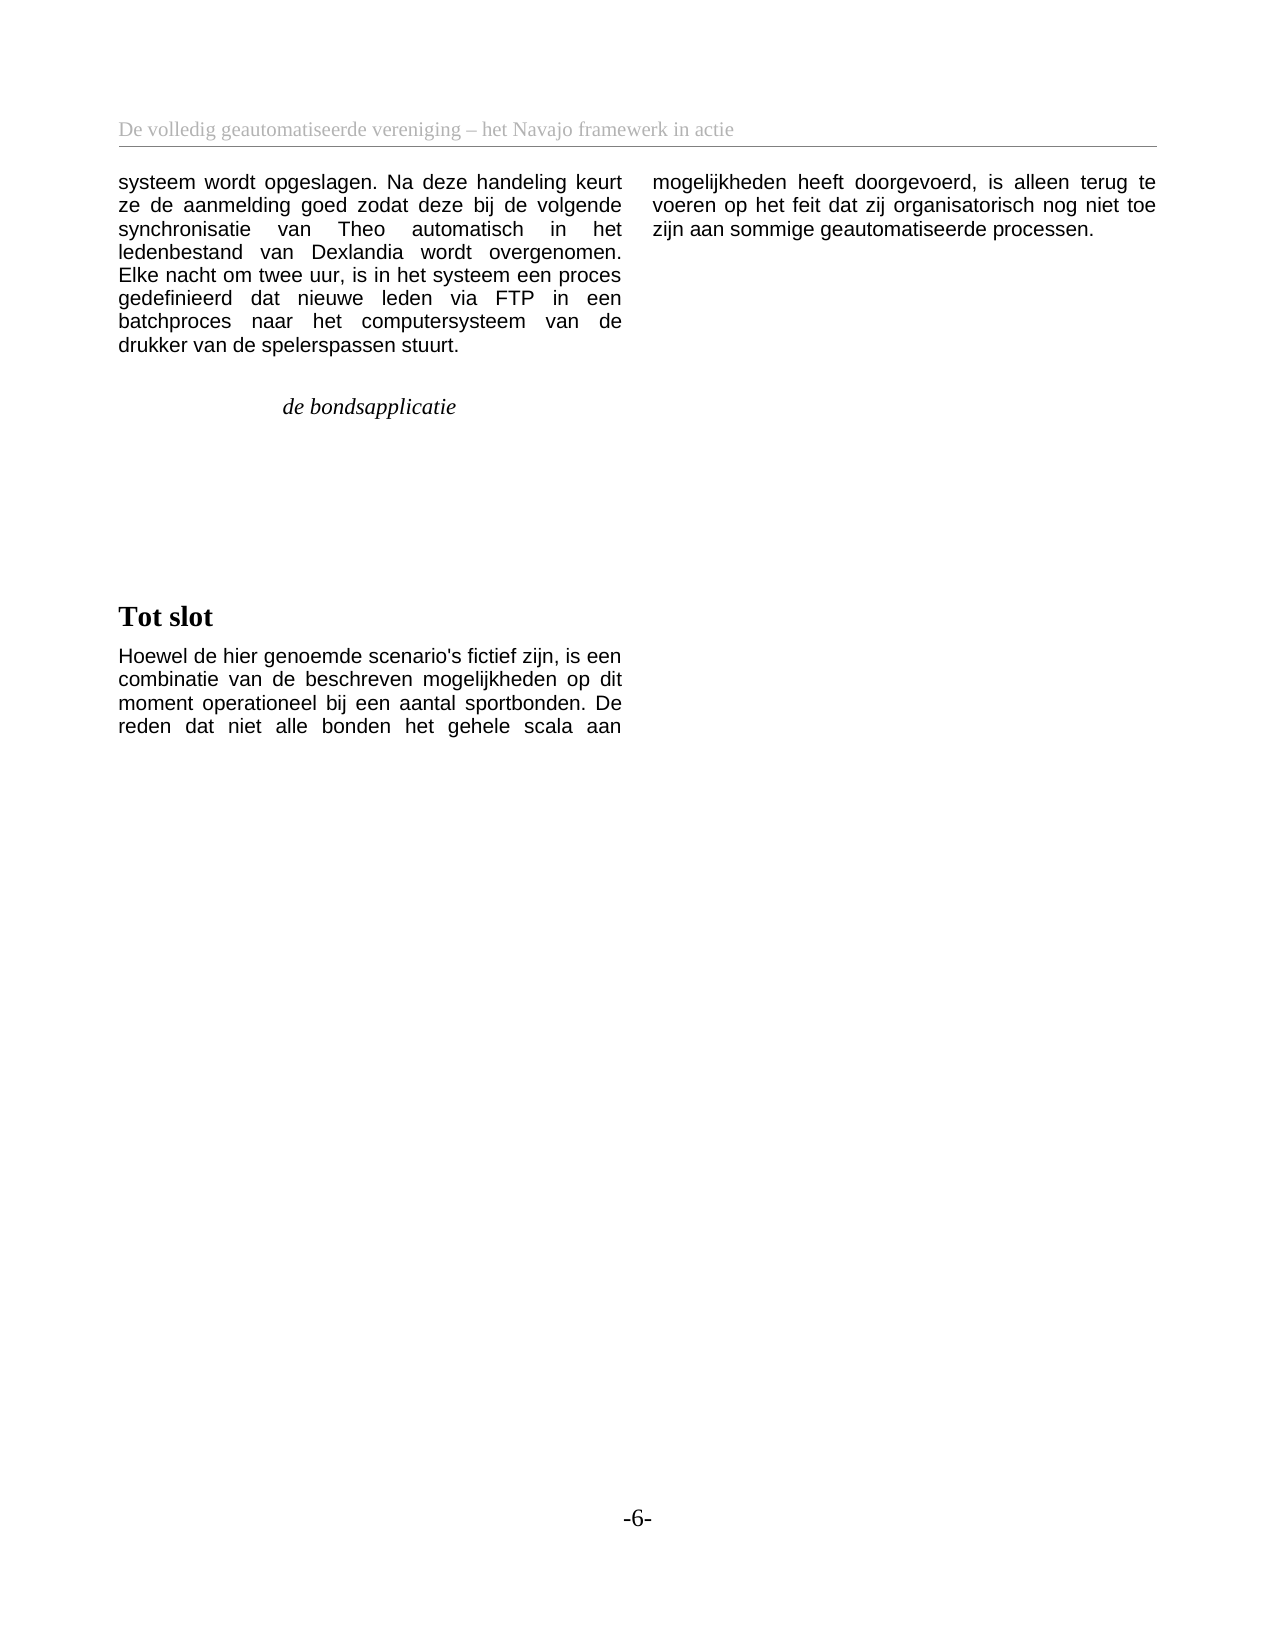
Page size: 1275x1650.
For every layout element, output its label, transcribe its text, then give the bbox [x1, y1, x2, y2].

subtitle Tot slot [118, 600, 622, 632]
text mogelijkheden heeft doorgevoerd, is alleen terug te voeren op het feit dat zij organisatorisch nog niet toe zijn aan sommige geautomatiseerde processen. [652, 171, 1157, 240]
subtitle de bondsapplicatie [118, 394, 622, 419]
text systeem wordt opgeslagen. Na deze handeling keurt ze de aanmelding goed zodat deze bij de volgende synchronisatie van Theo automatisch in het ledenbestand van Dexlandia wordt overgenomen. Elke nacht om twee uur, is in het systeem een proces gedefinieerd dat nieuwe leden via FTP in een batchproces naar het computersysteem van de drukker van de spelerspassen stuurt. [118, 171, 622, 357]
text Hoewel de hier genoemde scenario's fictief zijn, is een combinatie van de beschreven mogelijkheden op dit moment operationeel bij een aantal sportbonden. De reden dat niet alle bonden het gehele scala aan [118, 645, 622, 738]
